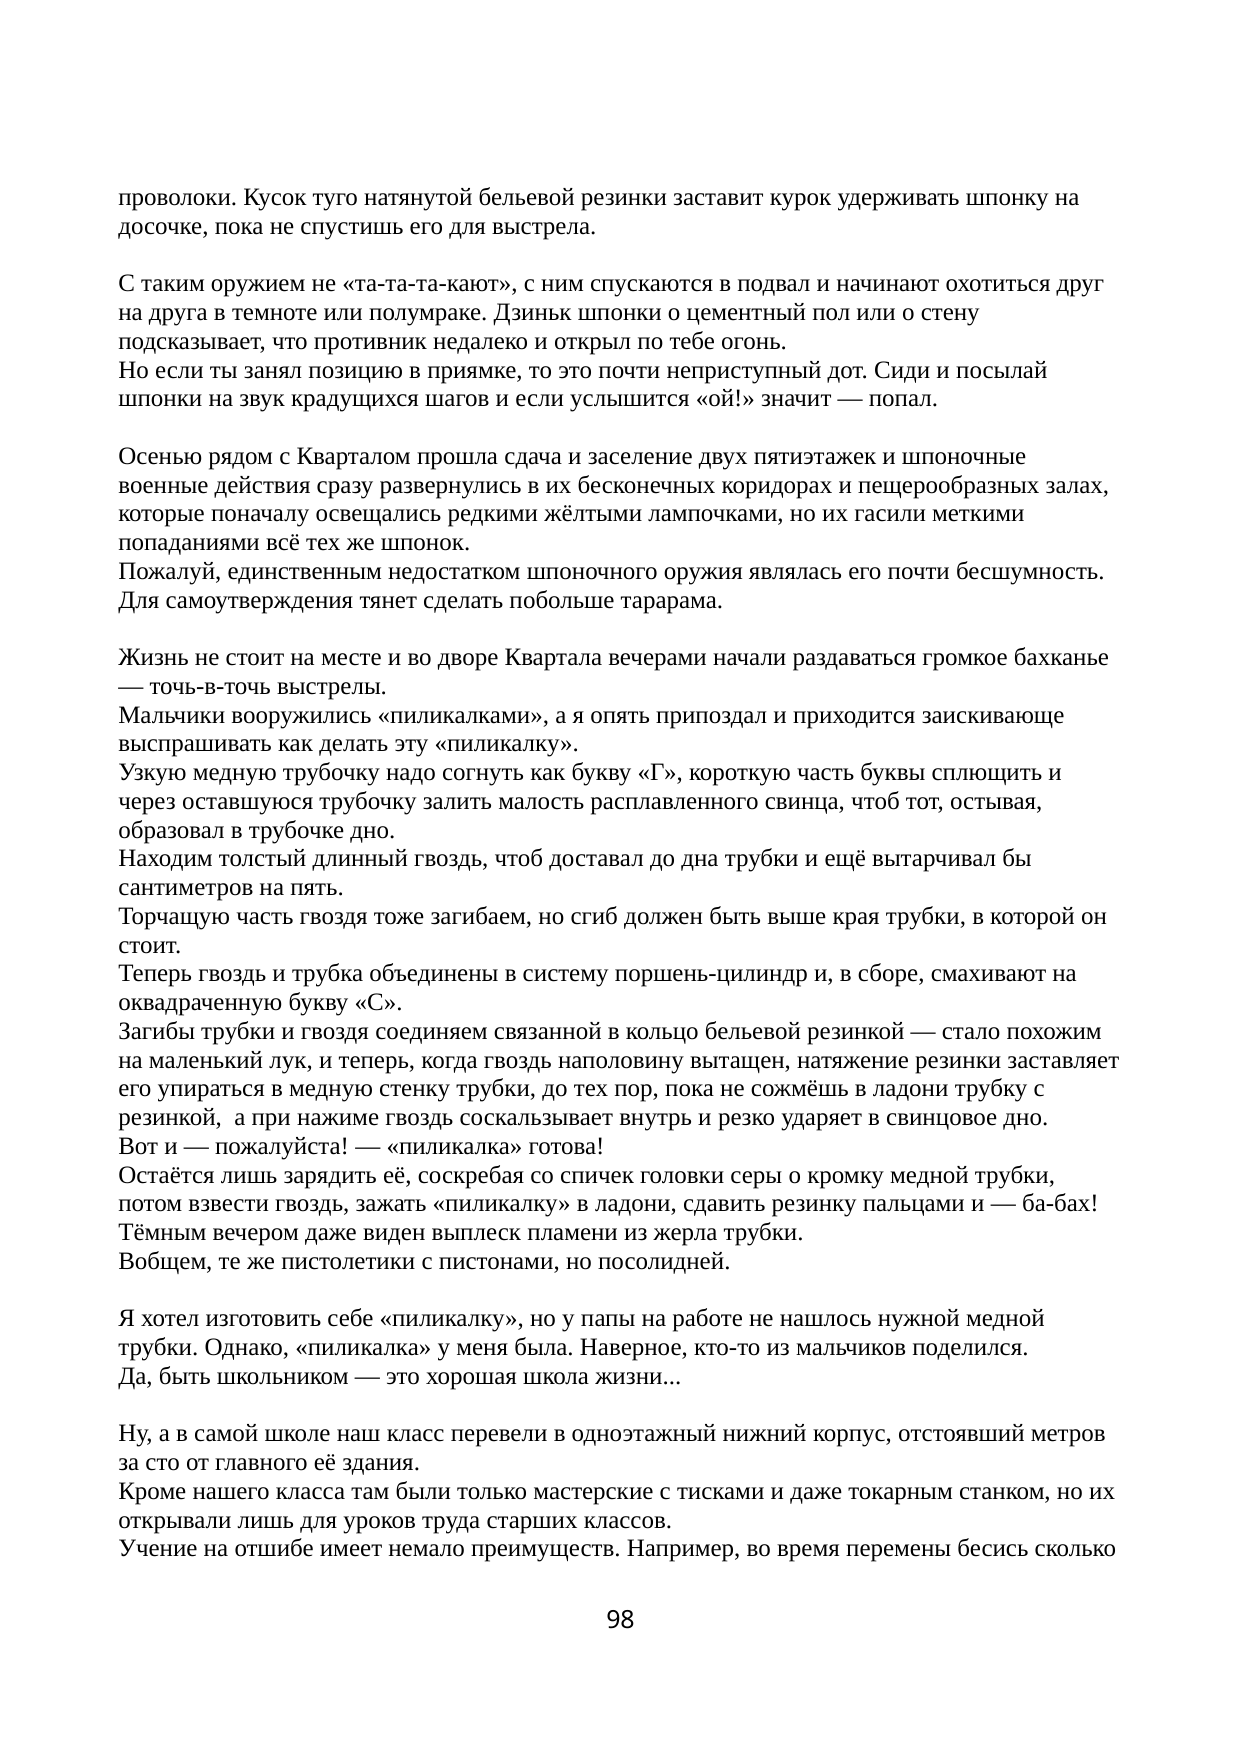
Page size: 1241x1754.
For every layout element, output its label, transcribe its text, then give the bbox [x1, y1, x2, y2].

text Вобщем, те же пистолетики с пистонами, но посолидней. [118, 1246, 1122, 1275]
text Учение на отшибе имеет немало преимуществ. Например, во время перемены бесись сколько [118, 1533, 1122, 1562]
text Загибы трубки и гвоздя соединяем связанной в кольцо бельевой резинкой — стало похожим на маленький лук, и теперь, когда гвоздь наполовину вытащен, натяжение резинки заставляет его упираться в медную стенку трубки, до тех пор, пока не сожмёшь в ладони трубку с резинкой, а при нажиме гвоздь соскальзывает внутрь и резко ударяет в свинцовое дно. [118, 1016, 1122, 1131]
text Жизнь не стоит на месте и во дворе Квартала вечерами начали раздаваться громкое бахканье — точь-в-точь выстрелы. [118, 642, 1122, 700]
text Вот и — пожалуйста! — «пиликалка» готова! [118, 1131, 1122, 1160]
text Но если ты занял позицию в приямке, то это почти неприступный дот. Сиди и посылай шпонки на звук крадущихся шагов и если услышится «ой!» значит — попал. [118, 355, 1122, 412]
text С таким оружием не «та-та-та-кают», с ним спускаются в подвал и начинают охотиться друг на друга в темноте или полумраке. Дзиньк шпонки о цементный пол или о стену подсказывает, что противник недалеко и открыл по тебе огонь. [118, 268, 1122, 355]
text проволоки. Кусок туго натянутой бельевой резинки заставит курок удерживать шпонку на досочке, пока не спустишь его для выстрела. [118, 182, 1122, 240]
text Тёмным вечером даже виден выплеск пламени из жерла трубки. [118, 1217, 1122, 1246]
text Ну, а в самой школе наш класс перевели в одноэтажный нижний корпус, отстоявший метров за сто от главного её здания. [118, 1418, 1122, 1476]
text Мальчики вооружились «пиликалками», а я опять припоздал и приходится заискивающе выспрашивать как делать эту «пиликалку». [118, 700, 1122, 757]
text Пожалуй, единственным недостатком шпоночного оружия являлась его почти бесшумность. Для самоутверждения тянет сделать побольше тарарама. [118, 556, 1122, 613]
text Да, быть школьником — это хорошая школа жизни... [118, 1361, 1122, 1390]
text Узкую медную трубочку надо согнуть как букву «Г», короткую часть буквы сплющить и через оставшуюся трубочку залить малость расплавленного свинца, чтоб тот, остывая, образовал в трубочке дно. [118, 757, 1122, 843]
text Я хотел изготовить себе «пиликалку», но у папы на работе не нашлось нужной медной трубки. Однако, «пиликалка» у меня была. Наверное, кто-то из мальчиков поделился. [118, 1303, 1122, 1361]
text Остаётся лишь зарядить её, соскребая со спичек головки серы о кромку медной трубки, потом взвести гвоздь, зажать «пиликалку» в ладони, сдавить резинку пальцами и — ба-бах! [118, 1160, 1122, 1217]
text Кроме нашего класса там были только мастерские с тисками и даже токарным станком, но их открывали лишь для уроков труда старших классов. [118, 1476, 1122, 1533]
text Теперь гвоздь и трубка объединены в систему поршень-цилиндр и, в сборе, смахивают на оквадраченную букву «С». [118, 958, 1122, 1016]
text Осенью рядом с Кварталом прошла сдача и заселение двух пятиэтажек и шпоночные военные действия сразу развернулись в их бесконечных коридорах и пещерообразных залах, которые поначалу освещались редкими жёлтыми лампочками, но их гасили меткими попаданиями всё тех же шпонок. [118, 441, 1122, 556]
text Находим толстый длинный гвоздь, чтоб доставал до дна трубки и ещё вытарчивал бы сантиметров на пять. [118, 843, 1122, 901]
text Торчащую часть гвоздя тоже загибаем, но сгиб должен быть выше края трубки, в которой он стоит. [118, 901, 1122, 958]
